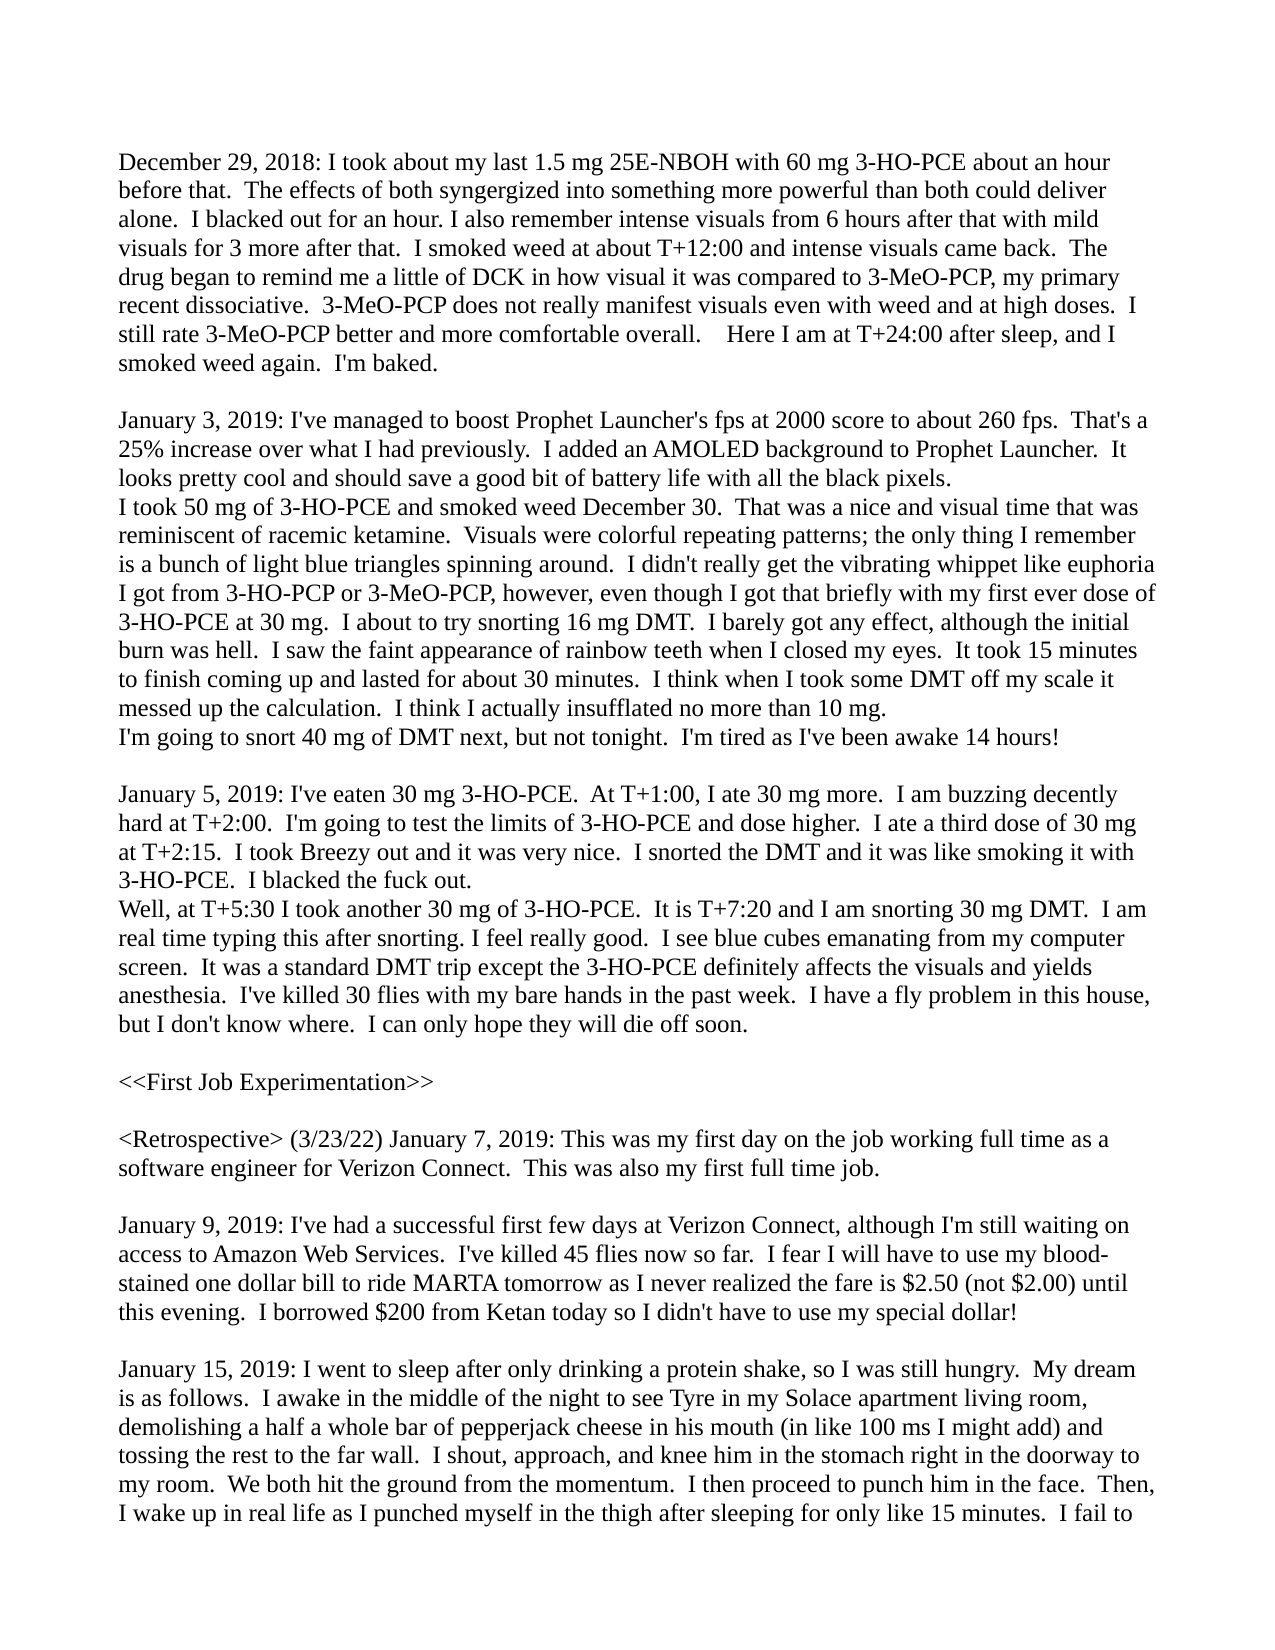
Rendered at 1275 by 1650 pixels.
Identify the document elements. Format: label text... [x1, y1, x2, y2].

text <Retrospective> (3/23/22) January 7, 2019: This was my first day on the job working full time as a software engineer for Verizon Connect. This was also my first full time job. [118, 1124, 1157, 1182]
text January 9, 2019: I've had a successful first few days at Verizon Connect, although I'm still waiting on access to Amazon Web Services. I've killed 45 flies now so far. I fear I will have to use my blood-stained one dollar bill to ride MARTA tomorrow as I never realized the fare is $2.50 (not $2.00) until this evening. I borrowed $200 from Ketan today so I didn't have to use my special dollar! [118, 1211, 1157, 1326]
text December 29, 2018: I took about my last 1.5 mg 25E-NBOH with 60 mg 3-HO-PCE about an hour before that. The effects of both syngergized into something more powerful than both could deliver alone. I blacked out for an hour. I also remember intense visuals from 6 hours after that with mild visuals for 3 more after that. I smoked weed at about T+12:00 and intense visuals came back. The drug began to remind me a little of DCK in how visual it was compared to 3-MeO-PCP, my primary recent dissociative. 3-MeO-PCP does not really manifest visuals even with weed and at high doses. I still rate 3-MeO-PCP better and more comfortable overall. Here I am at T+24:00 after sleep, and I smoked weed again. I'm baked. [118, 147, 1157, 377]
text Well, at T+5:30 I took another 30 mg of 3-HO-PCE. It is T+7:20 and I am snorting 30 mg DMT. I am real time typing this after snorting. I feel really good. I see blue cubes emanating from my computer screen. It was a standard DMT trip except the 3-HO-PCE definitely affects the visuals and yields anesthesia. I've killed 30 flies with my bare hands in the past week. I have a fly problem in this house, but I don't know where. I can only hope they will die off soon. [118, 894, 1157, 1038]
text January 5, 2019: I've eaten 30 mg 3-HO-PCE. At T+1:00, I ate 30 mg more. I am buzzing decently hard at T+2:00. I'm going to test the limits of 3-HO-PCE and dose higher. I ate a third dose of 30 mg at T+2:15. I took Breezy out and it was very nice. I snorted the DMT and it was like smoking it with 3-HO-PCE. I blacked the fuck out. [118, 779, 1157, 894]
text <<First Job Experimentation>> [118, 1067, 1157, 1096]
text I took 50 mg of 3-HO-PCE and smoked weed December 30. That was a nice and visual time that was reminiscent of racemic ketamine. Visuals were colorful repeating patterns; the only thing I remember is a bunch of light blue triangles spinning around. I didn't really get the vibrating whippet like euphoria I got from 3-HO-PCP or 3-MeO-PCP, however, even though I got that briefly with my first ever dose of 3-HO-PCE at 30 mg. I about to try snorting 16 mg DMT. I barely got any effect, although the initial burn was hell. I saw the faint appearance of rainbow teeth when I closed my eyes. It took 15 minutes to finish coming up and lasted for about 30 minutes. I think when I took some DMT off my scale it messed up the calculation. I think I actually insufflated no more than 10 mg. [118, 492, 1157, 722]
text January 3, 2019: I've managed to boost Prophet Launcher's fps at 2000 score to about 260 fps. That's a 25% increase over what I had previously. I added an AMOLED background to Prophet Launcher. It looks pretty cool and should save a good bit of battery life with all the black pixels. [118, 406, 1157, 492]
text January 15, 2019: I went to sleep after only drinking a protein shake, so I was still hungry. My dream is as follows. I awake in the middle of the night to see Tyre in my Solace apartment living room, demolishing a half a whole bar of pepperjack cheese in his mouth (in like 100 ms I might add) and tossing the rest to the far wall. I shout, approach, and knee him in the stomach right in the doorway to my room. We both hit the ground from the momentum. I then proceed to punch him in the face. Then, I wake up in real life as I punched myself in the thigh after sleeping for only like 15 minutes. I fail to [118, 1354, 1157, 1527]
text I'm going to snort 40 mg of DMT next, but not tonight. I'm tired as I've been awake 14 hours! [118, 722, 1157, 751]
